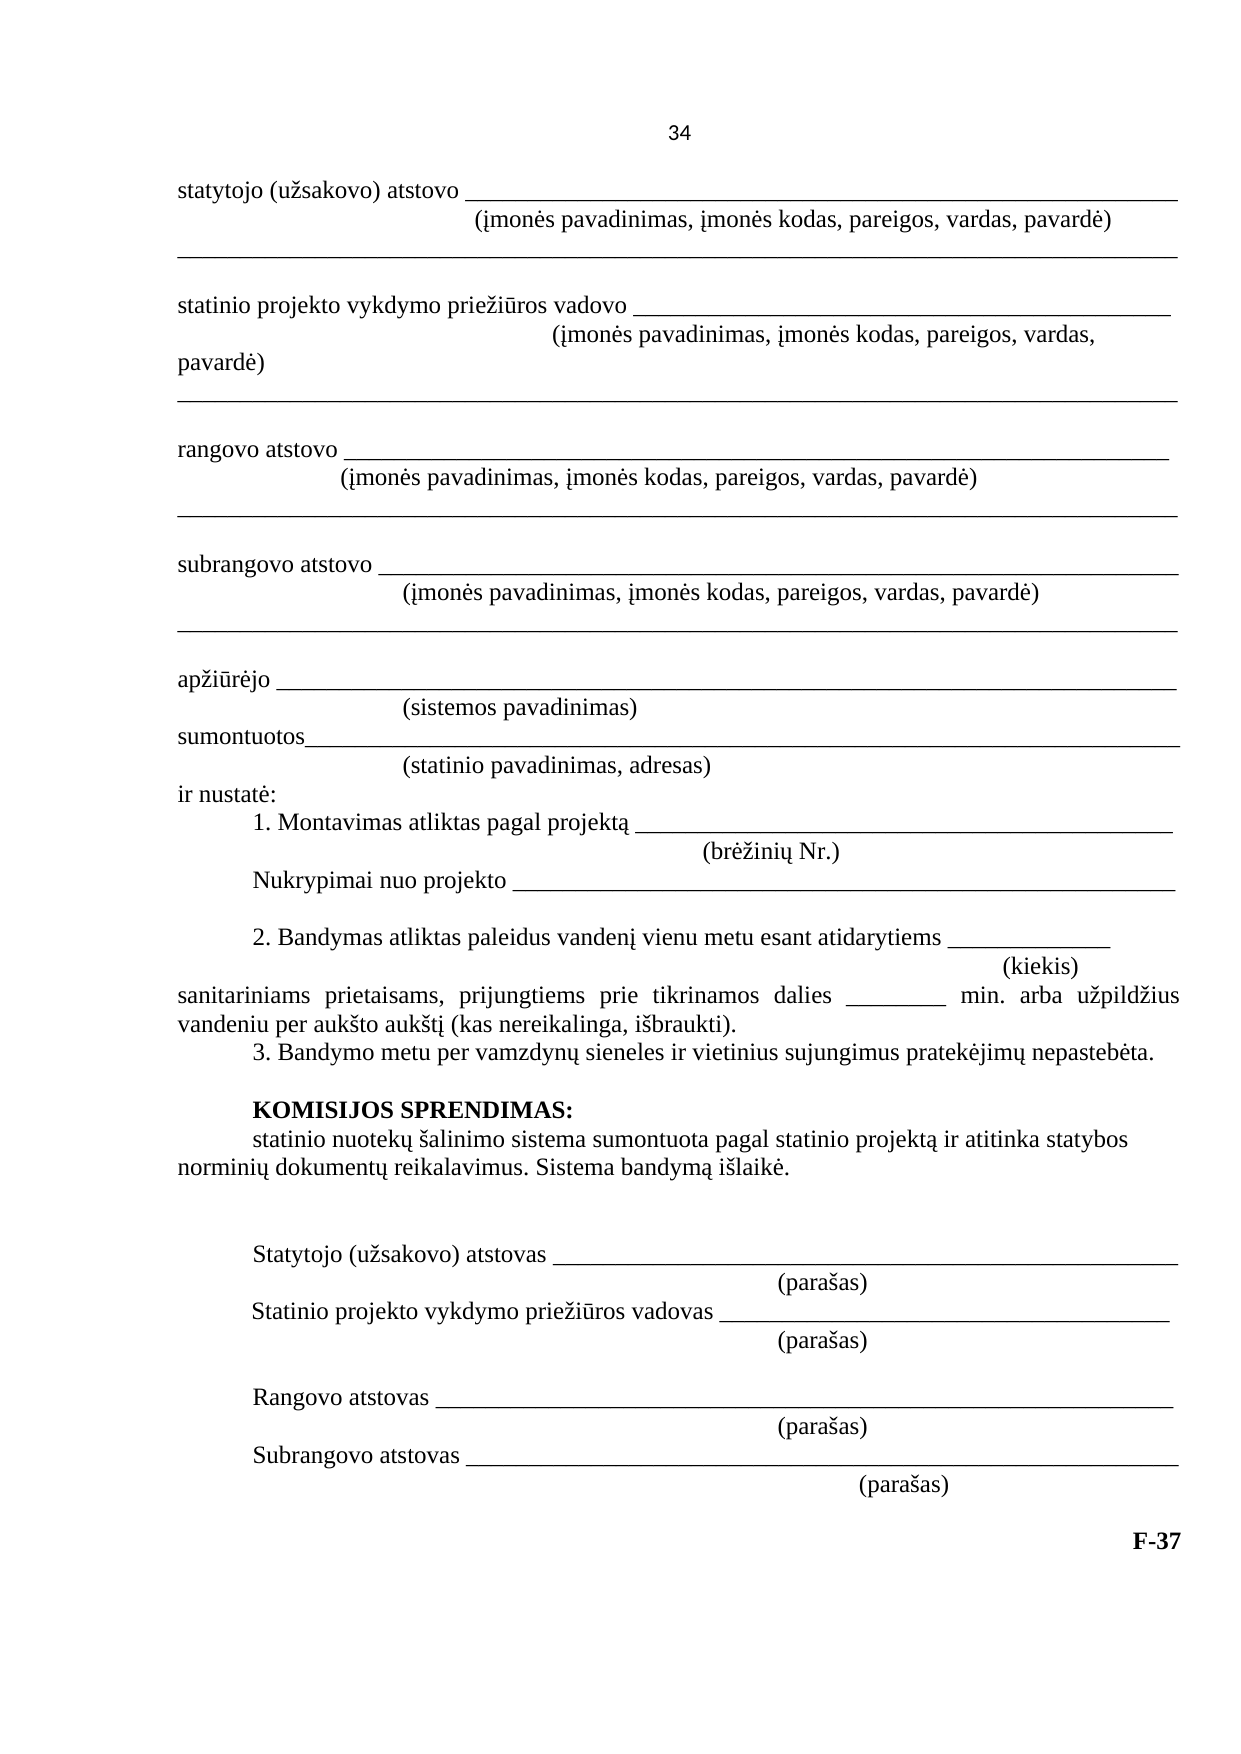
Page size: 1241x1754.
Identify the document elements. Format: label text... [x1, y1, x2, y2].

text apžiūrėjo ________________________________________________________________________ [177, 664, 1181, 692]
text sumontuotos______________________________________________________________________ [177, 721, 1181, 750]
text Nukrypimai nuo projekto _____________________________________________________ [177, 865, 1181, 894]
text (brėžinių Nr.) [702, 836, 1181, 865]
text (parašas) [702, 1411, 1181, 1440]
text ________________________________________________________________________________ [177, 491, 1181, 520]
text ________________________________________________________________________________ [177, 232, 1181, 261]
text ir nustatė: [177, 779, 1181, 807]
text statinio projekto vykdymo priežiūros vadovo ___________________________________________ [177, 290, 1181, 319]
text statinio nuotekų šalinimo sistema sumontuota pagal statinio projektą ir atitinka statybos norminių dokumentų reikalavimus. Sistema bandymą išlaikė. [177, 1124, 1181, 1181]
text rangovo atstovo __________________________________________________________________ [177, 434, 1181, 462]
subtitle F-37 [177, 1526, 1181, 1555]
text Rangovo atstovas ___________________________________________________________ [252, 1382, 1181, 1411]
text (parašas) [777, 1469, 1181, 1497]
text Subrangovo atstovas _________________________________________________________ [252, 1440, 1181, 1469]
text ________________________________________________________________________________ [177, 606, 1181, 635]
text (kiekis) [946, 951, 1181, 980]
text (parašas) [702, 1267, 1181, 1296]
text ________________________________________________________________________________ [177, 376, 1181, 405]
text KOMISIJOS SPRENDIMAS: [177, 1095, 1181, 1124]
text (sistemos pavadinimas) [402, 692, 1181, 721]
text 3. Bandymo metu per vamzdynų sieneles ir vietinius sujungimus pratekėjimų nepastebėta. [177, 1037, 1181, 1066]
text statytojo (užsakovo) atstovo _________________________________________________________ [177, 175, 1181, 204]
text (parašas) [396, 1325, 1181, 1354]
text (įmonės pavadinimas, įmonės kodas, pareigos, vardas, pavardė) [327, 462, 1181, 491]
text subrangovo atstovo ________________________________________________________________ [177, 549, 1181, 577]
text (įmonės pavadinimas, įmonės kodas, pareigos, vardas, pavardė) [177, 319, 1181, 376]
text Statinio projekto vykdymo priežiūros vadovas ____________________________________ [177, 1296, 1181, 1325]
text (įmonės pavadinimas, įmonės kodas, pareigos, vardas, pavardė) [177, 204, 1181, 232]
text sanitariniams prietaisams, prijungtiems prie tikrinamos dalies ________ min. arba užpildžius vandeniu per aukšto aukštį (kas nereikalinga, išbraukti). [177, 980, 1181, 1037]
text (įmonės pavadinimas, įmonės kodas, pareigos, vardas, pavardė) [327, 577, 1181, 606]
text 1. Montavimas atliktas pagal projektą ___________________________________________ [177, 807, 1181, 836]
text Statytojo (užsakovo) atstovas __________________________________________________ [177, 1239, 1181, 1267]
text (statinio pavadinimas, adresas) [402, 750, 1181, 779]
text 2. Bandymas atliktas paleidus vandenį vienu metu esant atidarytiems _____________ [177, 922, 1181, 951]
